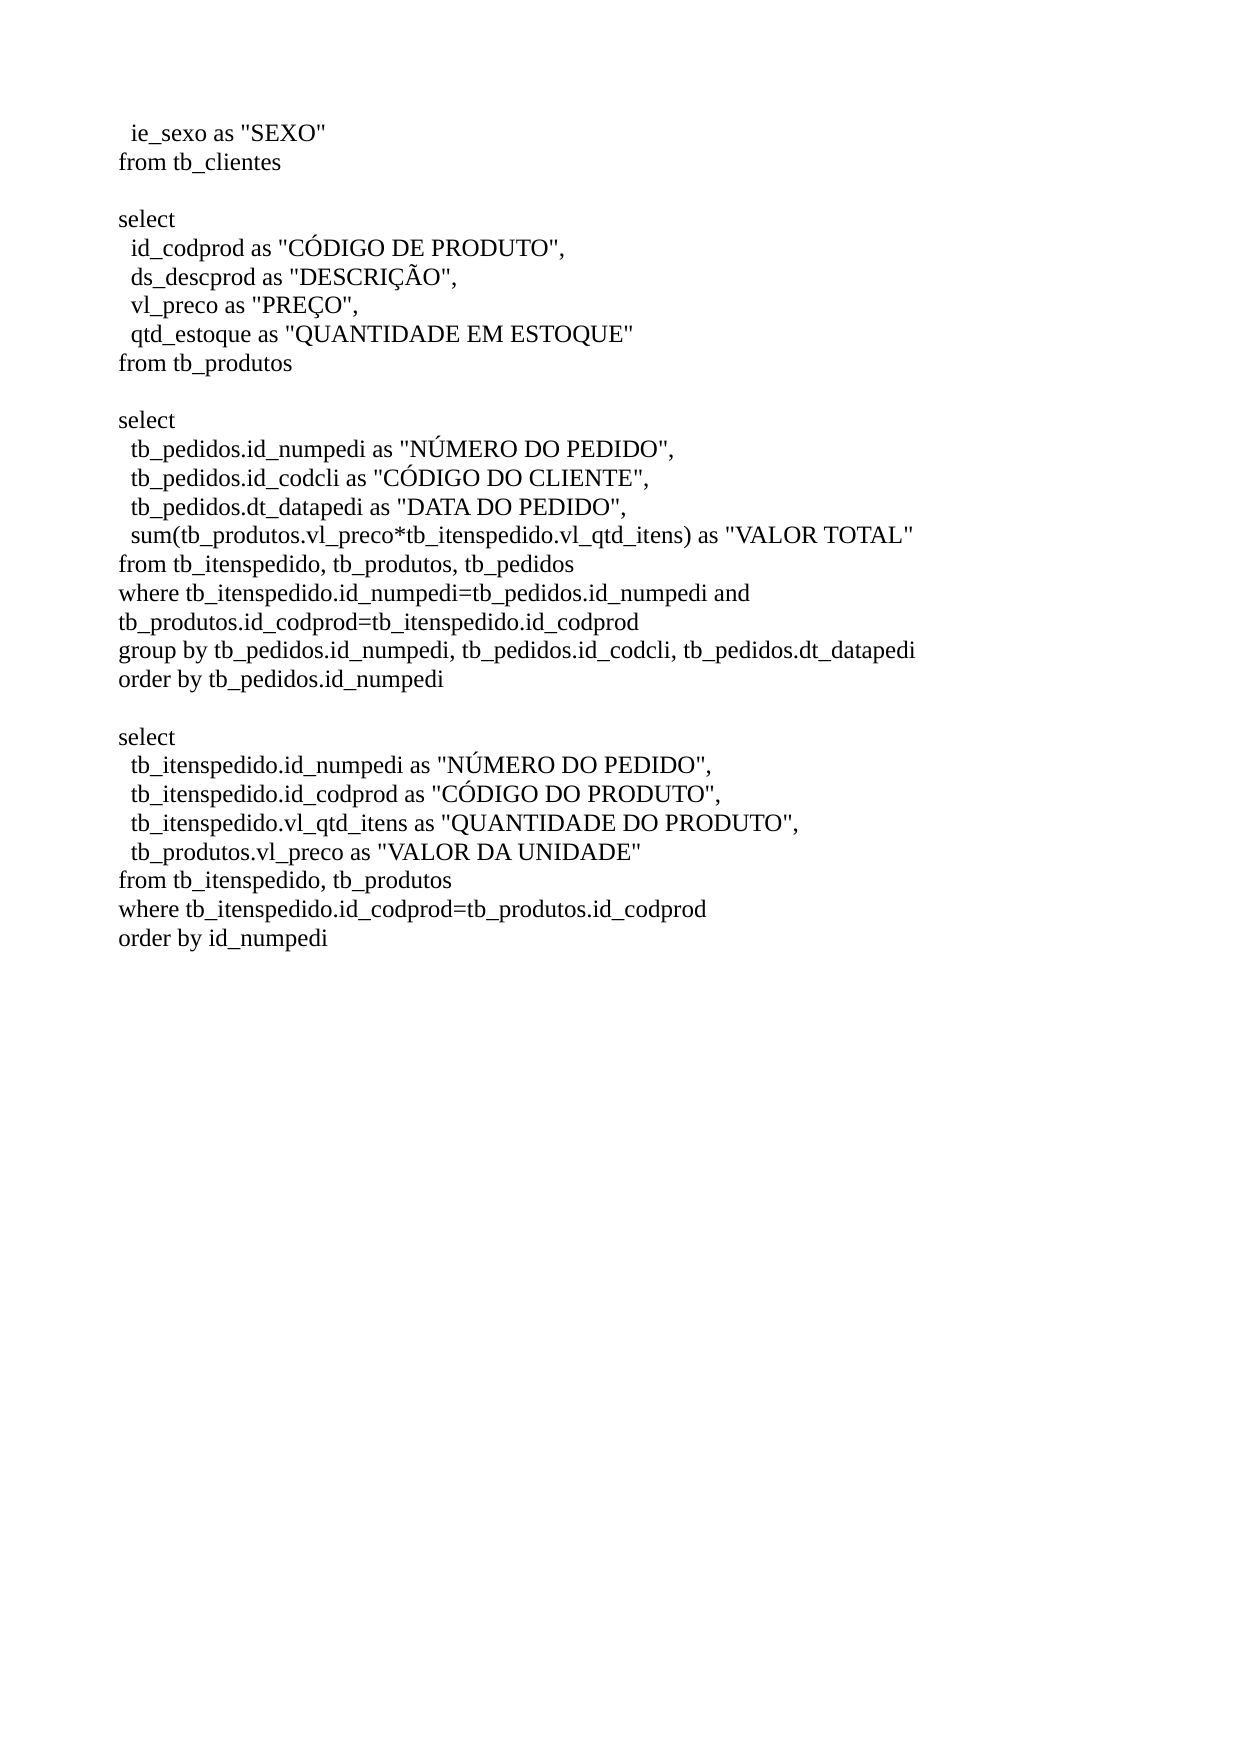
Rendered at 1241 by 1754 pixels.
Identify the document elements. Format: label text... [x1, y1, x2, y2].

text from tb_clientes [118, 147, 1122, 176]
text select [118, 204, 1122, 233]
text from tb_produtos [118, 348, 1122, 377]
text tb_itenspedido.id_numpedi as "NÚMERO DO PEDIDO", [118, 751, 1122, 779]
text ds_descprod as "DESCRIÇÃO", [118, 262, 1122, 291]
text group by tb_pedidos.id_numpedi, tb_pedidos.id_codcli, tb_pedidos.dt_datapedi [118, 636, 1122, 664]
text id_codprod as "CÓDIGO DE PRODUTO", [118, 233, 1122, 262]
text tb_itenspedido.vl_qtd_itens as "QUANTIDADE DO PRODUTO", [118, 808, 1122, 837]
text order by tb_pedidos.id_numpedi [118, 664, 1122, 693]
text tb_produtos.vl_preco as "VALOR DA UNIDADE" [118, 837, 1122, 866]
text tb_pedidos.dt_datapedi as "DATA DO PEDIDO", [118, 492, 1122, 521]
text select [118, 722, 1122, 751]
text from tb_itenspedido, tb_produtos [118, 866, 1122, 894]
text tb_itenspedido.id_codprod as "CÓDIGO DO PRODUTO", [118, 779, 1122, 808]
text ie_sexo as "SEXO" [118, 118, 1122, 147]
text from tb_itenspedido, tb_produtos, tb_pedidos [118, 549, 1122, 578]
text where tb_itenspedido.id_codprod=tb_produtos.id_codprod [118, 894, 1122, 923]
text vl_preco as "PREÇO", [118, 291, 1122, 319]
text where tb_itenspedido.id_numpedi=tb_pedidos.id_numpedi and tb_produtos.id_codprod=tb_itenspedido.id_codprod [118, 578, 1122, 636]
text qtd_estoque as "QUANTIDADE EM ESTOQUE" [118, 319, 1122, 348]
text tb_pedidos.id_codcli as "CÓDIGO DO CLIENTE", [118, 463, 1122, 492]
text order by id_numpedi [118, 923, 1122, 952]
text tb_pedidos.id_numpedi as "NÚMERO DO PEDIDO", [118, 434, 1122, 463]
text sum(tb_produtos.vl_preco*tb_itenspedido.vl_qtd_itens) as "VALOR TOTAL" [118, 521, 1122, 549]
text select [118, 406, 1122, 434]
